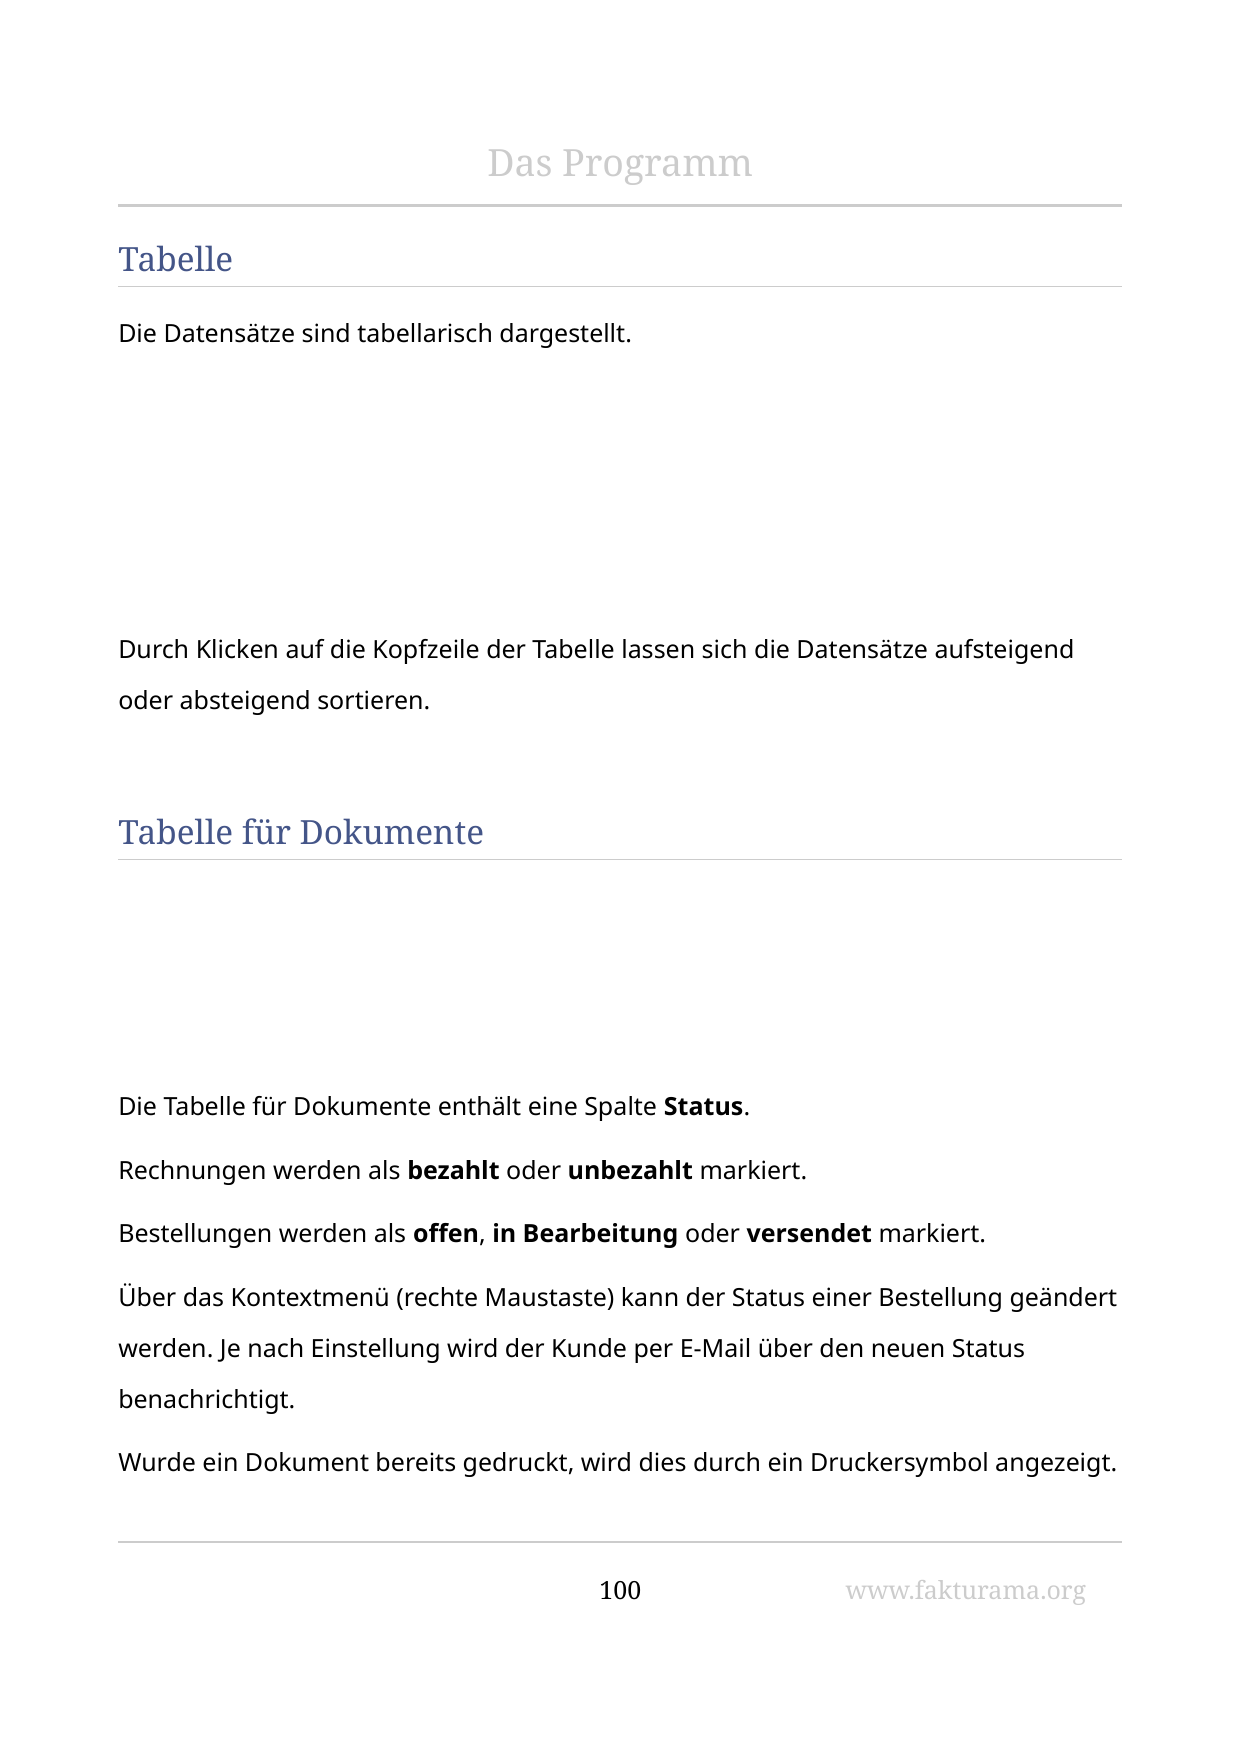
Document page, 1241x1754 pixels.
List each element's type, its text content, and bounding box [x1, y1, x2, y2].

text Die Tabelle für Dokumente enthält eine Spalte Status. [118, 1089, 1122, 1123]
text Über das Kontextmenü (rechte Maustaste) kann der Status einer Bestellung geändert werden. Je nach Einstellung wird der Kunde per E-Mail über den neuen Status benachrichtigt. [118, 1279, 1122, 1416]
text Die Datensätze sind tabellarisch dargestellt. [118, 316, 1122, 350]
text Bestellungen werden als offen, in Bearbeitung oder versendet markiert. [118, 1216, 1122, 1250]
text Durch Klicken auf die Kopfzeile der Tabelle lassen sich die Datensätze aufsteigend oder absteigend sortieren. [118, 632, 1122, 717]
subtitle Tabelle für Dokumente [118, 809, 1122, 859]
subtitle Tabelle [118, 236, 1122, 286]
text Rechnungen werden als bezahlt oder unbezahlt markiert. [118, 1152, 1122, 1186]
text Wurde ein Dokument bereits gedruckt, wird dies durch ein Druckersymbol angezeigt. [118, 1445, 1122, 1479]
